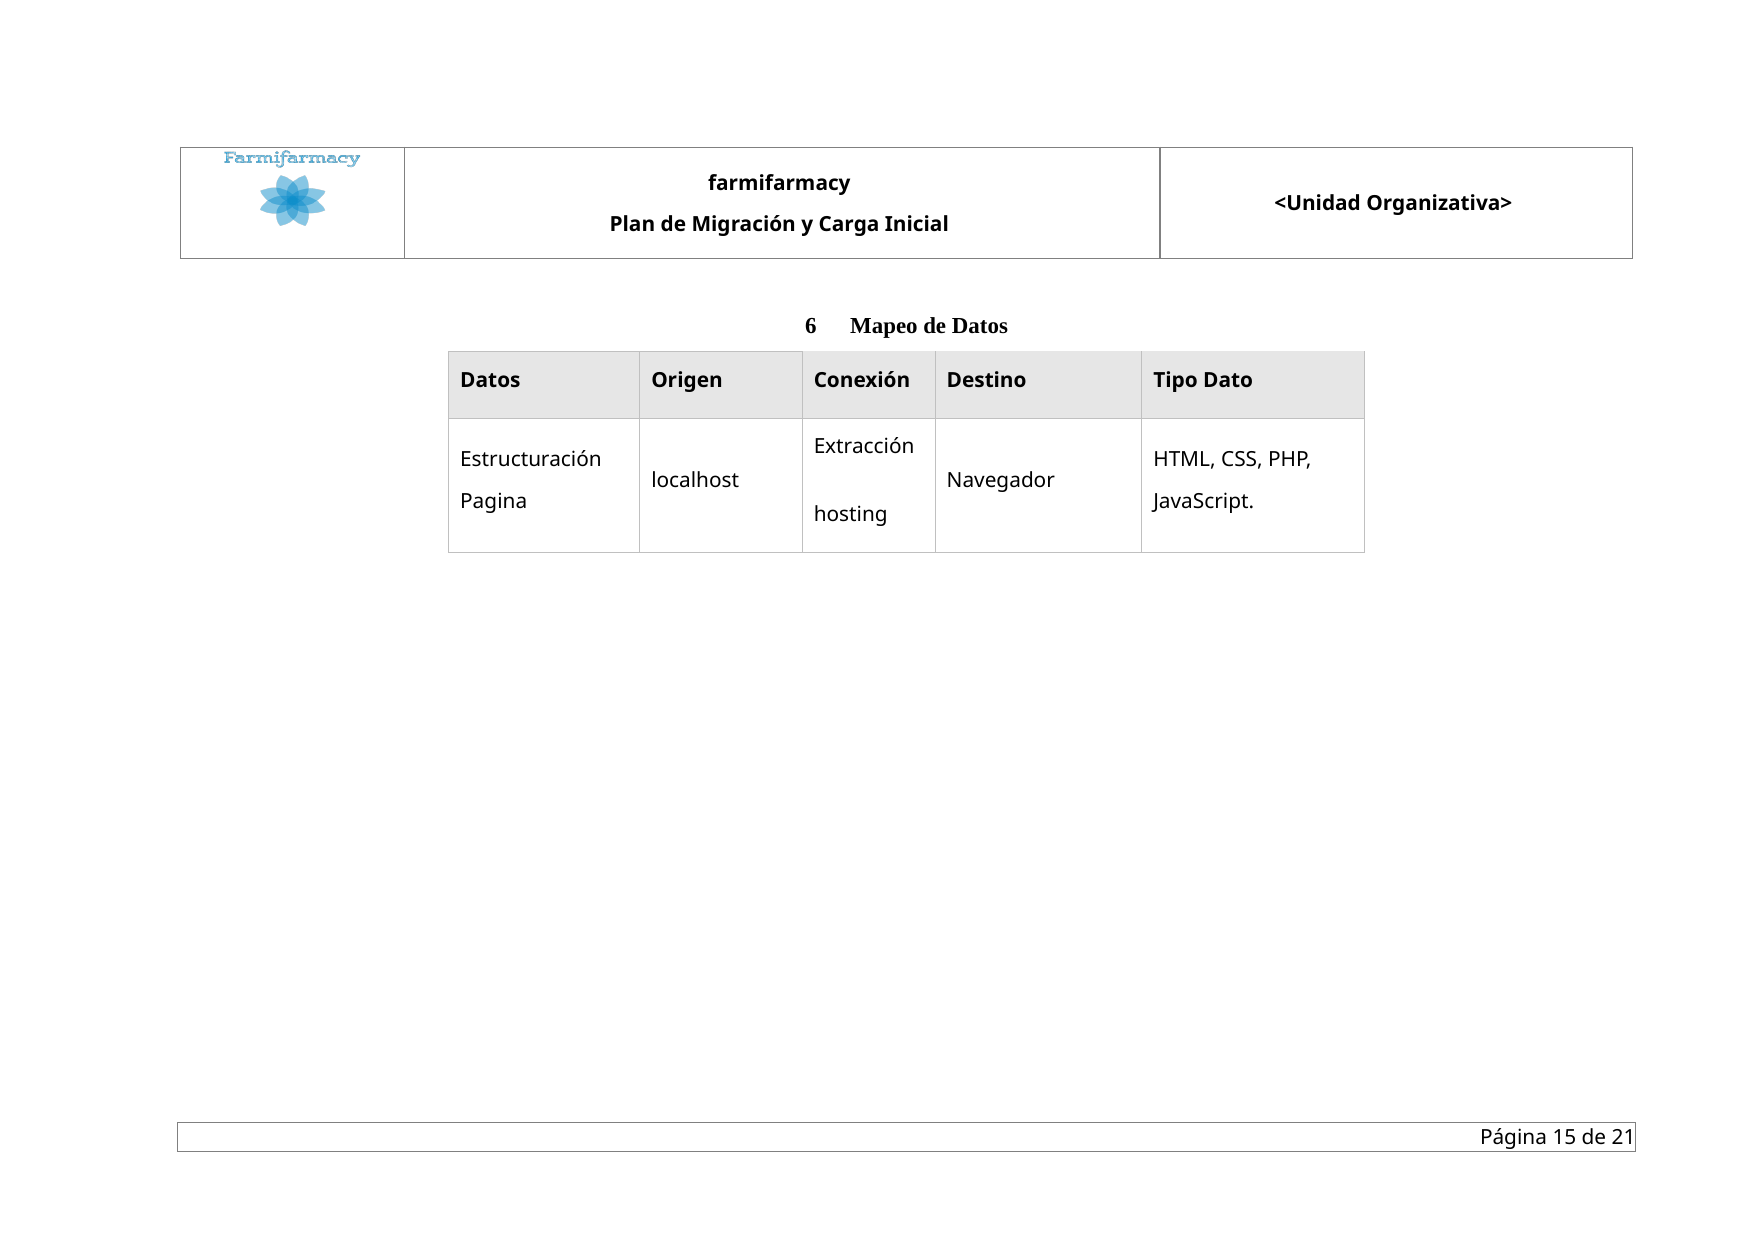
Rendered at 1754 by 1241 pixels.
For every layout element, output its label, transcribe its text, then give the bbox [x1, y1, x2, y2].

table_cell HTML, CSS, PHP, JavaScript. [1142, 419, 1364, 552]
table_cell Navegador [936, 419, 1141, 552]
subtitle Mapeo de Datos [177, 312, 1636, 339]
table_header Destino [936, 351, 1141, 418]
table_cell Estructuración Pagina [449, 419, 639, 552]
table_header Conexión [803, 351, 935, 418]
table_header Datos [449, 352, 639, 418]
table_cell localhost [640, 419, 802, 552]
table_header Origen [640, 352, 802, 418]
table_cell Extracción hosting [803, 419, 935, 552]
table_header Tipo Dato [1142, 351, 1364, 418]
